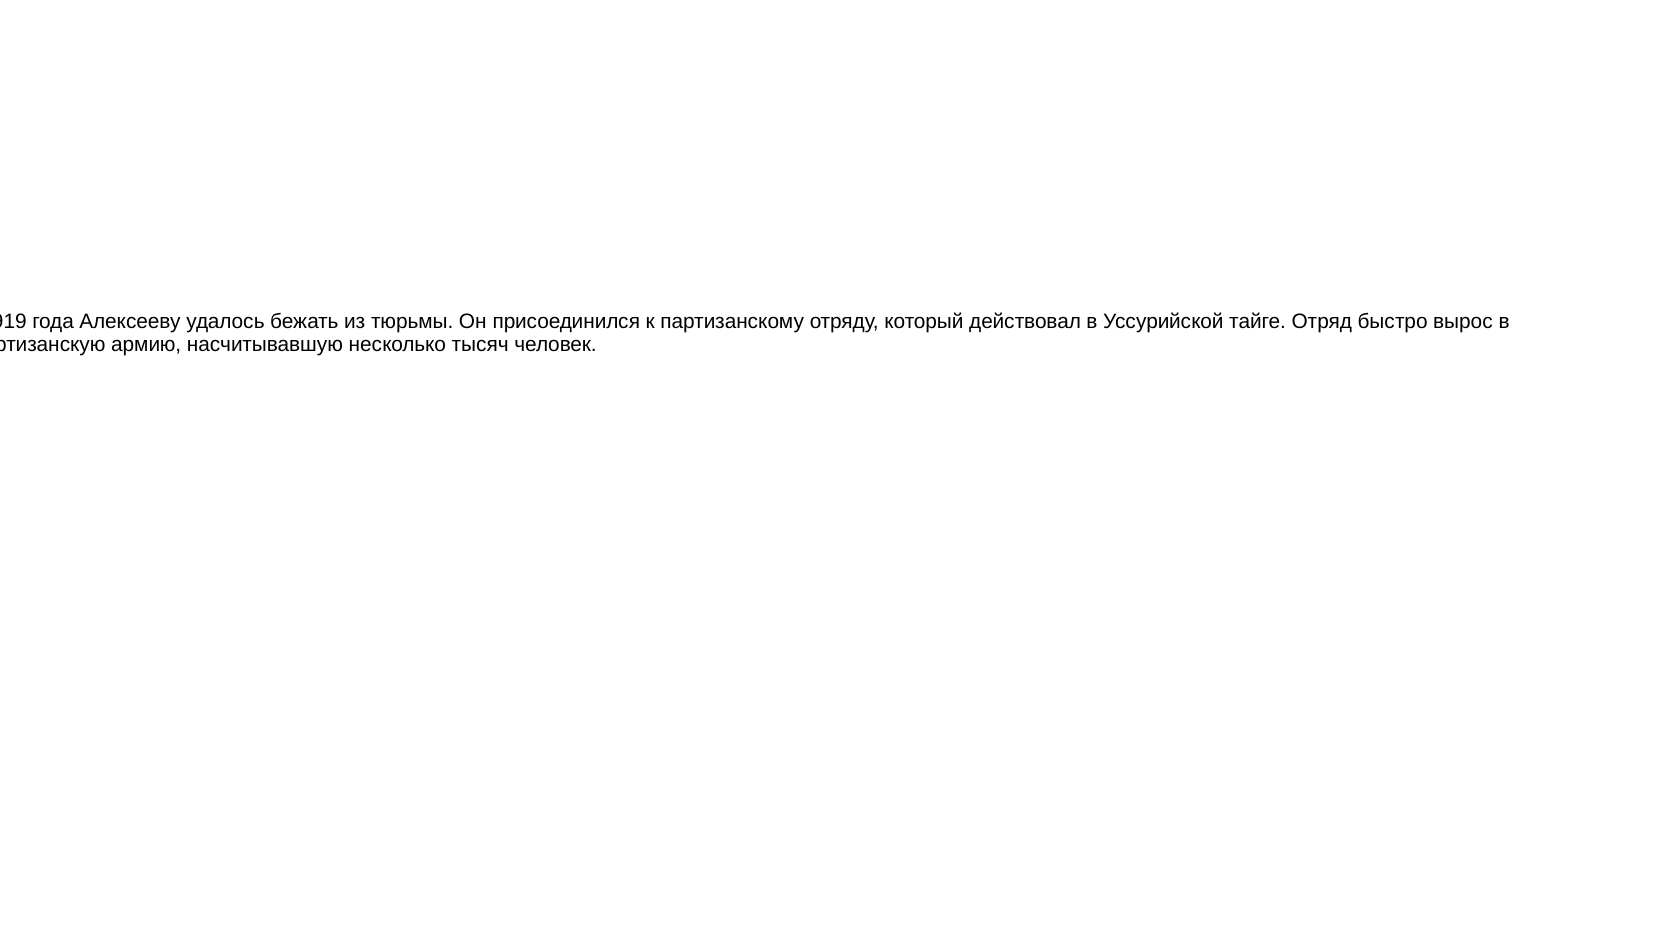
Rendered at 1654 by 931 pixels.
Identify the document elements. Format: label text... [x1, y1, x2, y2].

text_box В январе 1919 года Алексееву удалось бежать из тюрьмы. Он присоединился к партизанскому отряду, который действовал в Уссурийской тайге. Отряд быстро вырос в крупную партизанскую армию, насчитывавшую несколько тысяч человек. [0, 302, 1525, 364]
